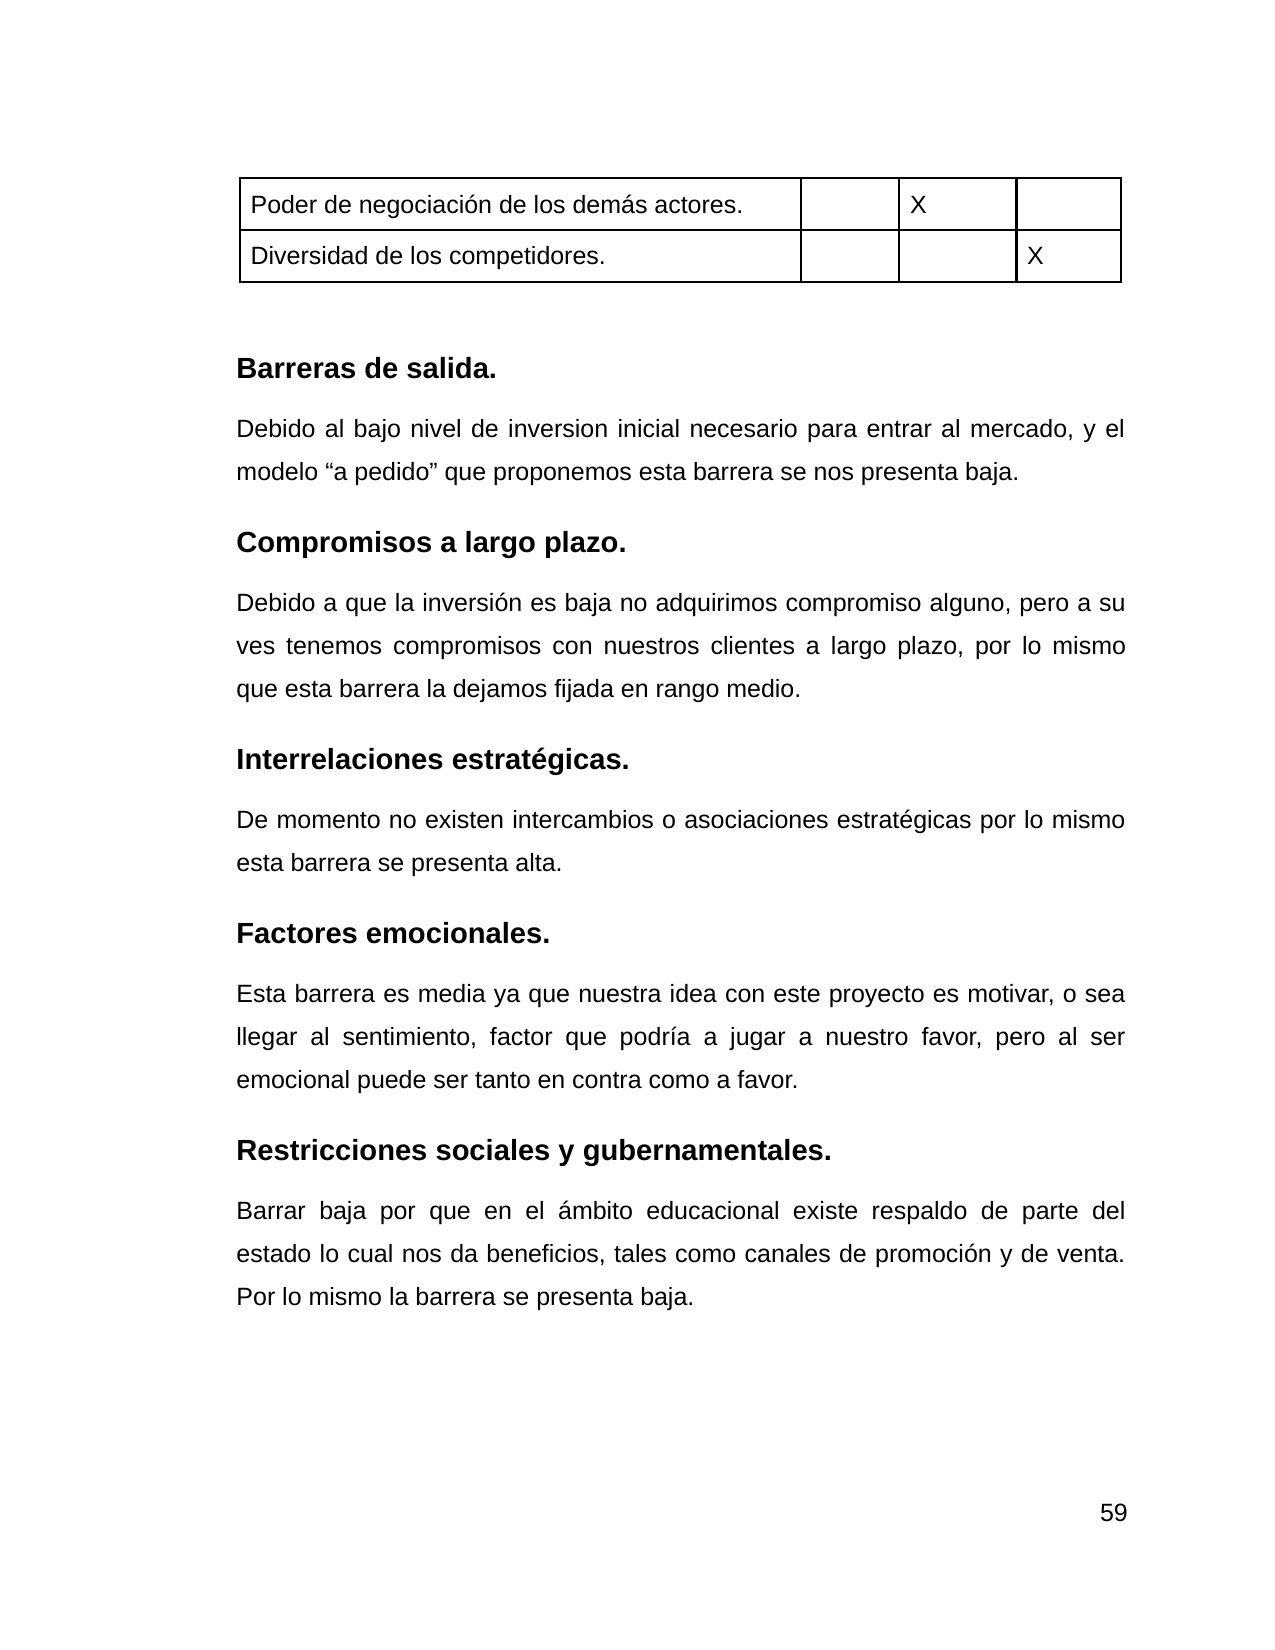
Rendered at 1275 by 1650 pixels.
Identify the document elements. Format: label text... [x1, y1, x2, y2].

text De momento no existen intercambios o asociaciones estratégicas por lo mismo esta barrera se presenta alta. [236, 805, 1127, 877]
subtitle Compromisos a largo plazo. [236, 525, 1127, 558]
text Debido a que la inversión es baja no adquirimos compromiso alguno, pero a su ves tenemos compromisos con nuestros clientes a largo plazo, por lo mismo que esta barrera la dejamos fijada en rango medio. [236, 588, 1127, 703]
table_cell [802, 231, 898, 281]
table_cell Poder de negociación de los demás actores. [241, 179, 800, 229]
subtitle Factores emocionales. [236, 916, 1127, 949]
subtitle Barreras de salida. [236, 351, 1127, 384]
table_cell [1018, 179, 1120, 229]
table_cell Diversidad de los competidores. [241, 231, 800, 281]
table_cell X [1018, 231, 1120, 281]
text Esta barrera es media ya que nuestra idea con este proyecto es motivar, o sea llegar al sentimiento, factor que podría a jugar a nuestro favor, pero al ser emocional puede ser tanto en contra como a favor. [236, 979, 1127, 1094]
table_cell X [900, 179, 1015, 229]
subtitle Restricciones sociales y gubernamentales. [236, 1133, 1127, 1167]
text Debido al bajo nivel de inversion inicial necesario para entrar al mercado, y el modelo “a pedido” que proponemos esta barrera se nos presenta baja. [236, 413, 1127, 485]
text Barrar baja por que en el ámbito educacional existe respaldo de parte del estado lo cual nos da beneficios, tales como canales de promoción y de venta. Por lo mismo la barrera se presenta baja. [236, 1196, 1127, 1311]
table_cell [900, 231, 1015, 281]
table_cell [802, 179, 898, 229]
subtitle Interrelaciones estratégicas. [236, 742, 1127, 776]
